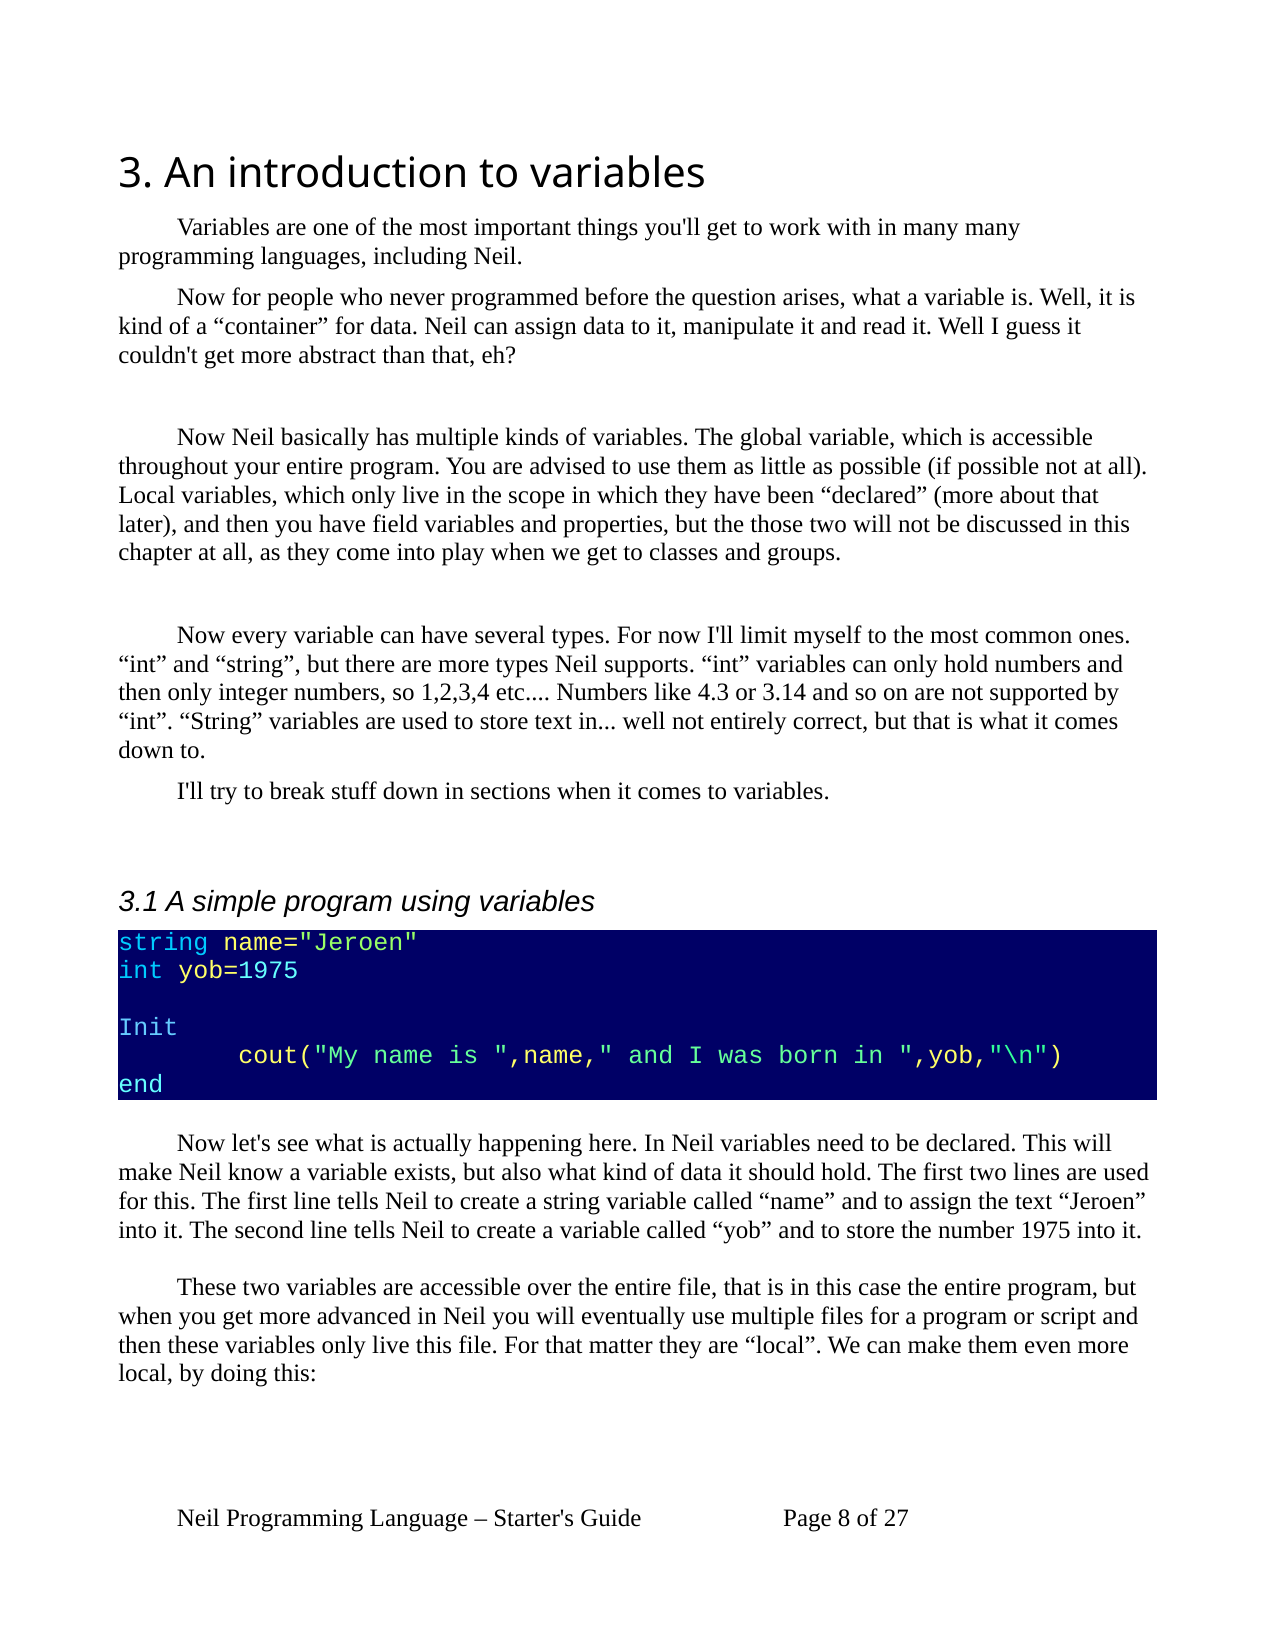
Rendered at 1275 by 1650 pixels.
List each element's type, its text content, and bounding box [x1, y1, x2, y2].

text Now let's see what is actually happening here. In Neil variables need to be declared. This will make Neil know a variable exists, but also what kind of data it should hold. The first two lines are used for this. The first line tells Neil to create a string variable called “name” and to assign the text “Jeroen” into it. The second line tells Neil to create a variable called “yob” and to store the number 1975 into it. [118, 1128, 1157, 1243]
text These two variables are accessible over the entire file, that is in this case the entire program, but when you get more advanced in Neil you will eventually use multiple files for a program or script and then these variables only live this file. For that matter they are “local”. We can make them even more local, by doing this: [118, 1272, 1157, 1387]
subtitle 3. An introduction to variables [118, 143, 1157, 200]
text int yob=1975 [118, 958, 1157, 986]
text Now Neil basically has multiple kinds of variables. The global variable, which is accessible throughout your entire program. You are advised to use them as little as possible (if possible not at all). Local variables, which only live in the scope in which they have been “declared” (more about that later), and then you have field variables and properties, but the those two will not be discussed in this chapter at all, as they come into play when we get to classes and groups. [118, 422, 1157, 566]
text string name="Jeroen" [118, 930, 1157, 958]
text Init [118, 1015, 1157, 1043]
subtitle 3.1 A simple program using variables [118, 884, 1157, 917]
text end [118, 1071, 1157, 1100]
text Variables are one of the most important things you'll get to work with in many many programming languages, including Neil. [118, 212, 1157, 270]
text I'll try to break stuff down in sections when it comes to variables. [118, 776, 1157, 805]
text cout("My name is ",name," and I was born in ",yob,"\n") [118, 1043, 1157, 1071]
text Now every variable can have several types. For now I'll limit myself to the most common ones. “int” and “string”, but there are more types Neil supports. “int” variables can only hold numbers and then only integer numbers, so 1,2,3,4 etc.... Numbers like 4.3 or 3.14 and so on are not supported by “int”. “String” variables are used to store text in... well not entirely correct, but that is what it comes down to. [118, 620, 1157, 764]
text Now for people who never programmed before the question arises, what a variable is. Well, it is kind of a “container” for data. Neil can assign data to it, manipulate it and read it. Well I guess it couldn't get more abstract than that, eh? [118, 282, 1157, 369]
